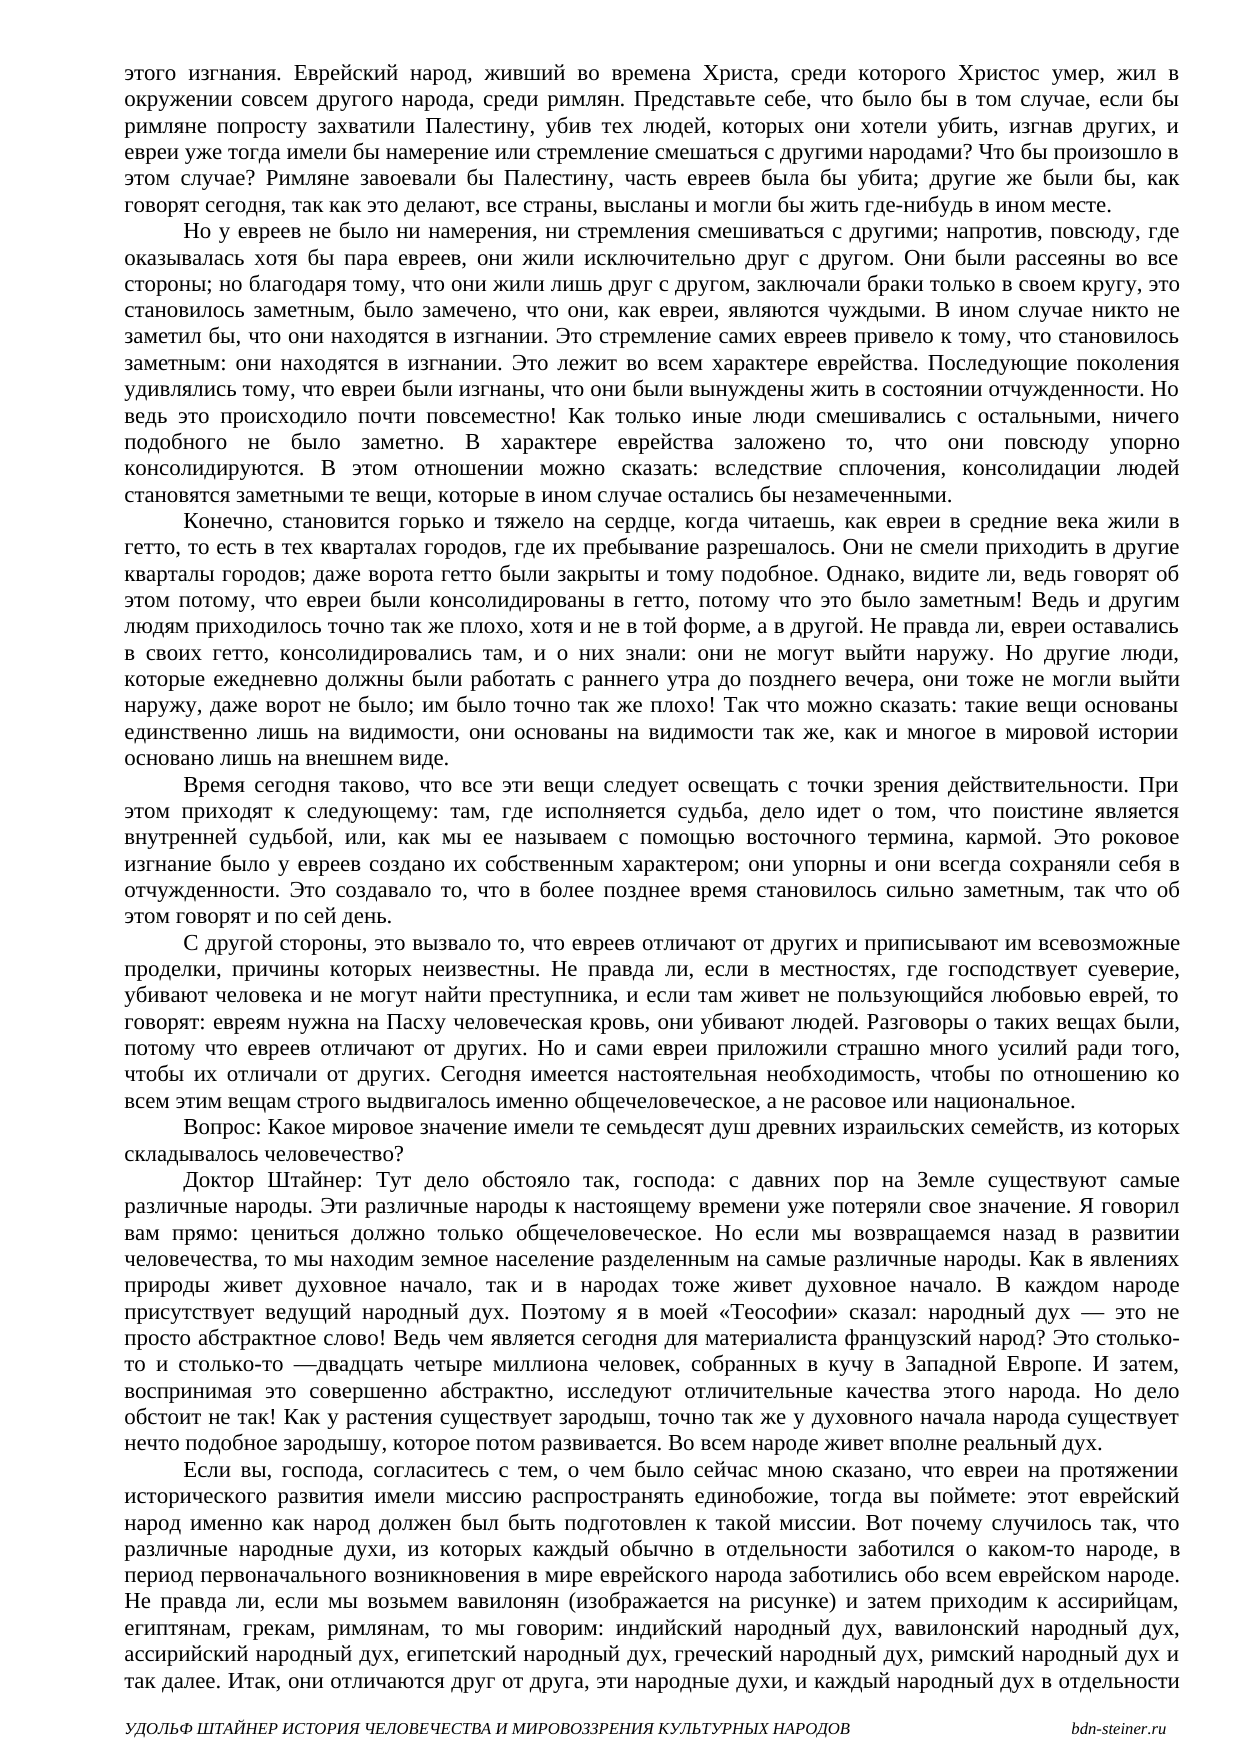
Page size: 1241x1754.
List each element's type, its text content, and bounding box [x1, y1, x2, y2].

text Конечно, становится горько и тяжело на сердце, когда читаешь, как евреи в средние века жили в гетто, то есть в тех кварталах городов, где их пребывание разрешалось. Они не смели приходить в другие кварталы городов; даже ворота гетто были закрыты и тому подобное. Однако, видите ли, ведь говорят об этом потому, что евреи были консолидированы в гетто, потому что это было заметным! Ведь и другим людям приходилось точно так же плохо, хотя и не в той форме, а в другой. Не правда ли, евреи оставались в своих гетто, консолидировались там, и о них знали: они не могут выйти наружу. Но другие люди, которые ежедневно должны были работать с раннего утра до позднего вечера, они тоже не могли выйти наружу, даже ворот не было; им было точно так же плохо! Так что можно сказать: такие вещи основаны единственно лишь на видимости, они основаны на видимости так же, как и многое в мировой истории основано лишь на внешнем виде. [124, 507, 1181, 771]
text Но у евреев не было ни намерения, ни стремления смешиваться с другими; напротив, повсюду, где оказывалась хотя бы пара евреев, они жили исключительно друг с другом. Они были рассеяны во все стороны; но благодаря тому, что они жили лишь друг с другом, заключали браки только в своем кругу, это становилось заметным, было замечено, что они, как евреи, являются чуждыми. В ином случае никто не заметил бы, что они находятся в изгнании. Это стремление самих евреев привело к тому, что становилось заметным: они находятся в изгнании. Это лежит во всем характере еврейства. Последующие поколения удивлялись тому, что евреи были изгнаны, что они были вынуждены жить в состоянии отчужденности. Но ведь это происходило почти повсеместно! Как только иные люди смешивались с остальными, ничего подобного не было заметно. В характере еврейства заложено то, что они повсюду упорно консолидируются. В этом отношении можно сказать: вследствие сплочения, консолидации людей становятся заметными те вещи, которые в ином случае остались бы незамеченными. [124, 217, 1181, 507]
text Если вы, господа, согласитесь с тем, о чем было сейчас мною сказано, что евреи на протяжении исторического развития имели миссию распространять единобожие, тогда вы поймете: этот еврейский народ именно как народ должен был быть подготовлен к такой миссии. Вот почему случилось так, что различные народные духи, из которых каждый обычно в отдельности заботился о каком-то народе, в период первоначального возникновения в мире еврейского народа заботились обо всем еврейском народе. Не правда ли, если мы возьмем вавилонян (изображается на рисунке) и затем приходим к ассирийцам, египтянам, грекам, римлянам, то мы говорим: индийский народный дух, вавилонский народный дух, ассирийский народный дух, египетский народный дух, греческий народный дух, римский народный дух и так далее. Итак, они отличаются друг от друга, эти народные духи, и каждый народный дух в отдельности [124, 1456, 1181, 1693]
text этого изгнания. Еврейский народ, живший во времена Христа, среди которого Христос умер, жил в окружении совсем другого народа, среди римлян. Представьте себе, что было бы в том случае, если бы римляне попросту захватили Палестину, убив тех людей, которых они хотели убить, изгнав других, и евреи уже тогда имели бы намерение или стремление смешаться с другими народами? Что бы произошло в этом случае? Римляне завоевали бы Палестину, часть евреев была бы убита; другие же были бы, как говорят сегодня, так как это делают, все страны, высланы и могли бы жить где-нибудь в ином месте. [124, 59, 1181, 217]
text Доктор Штайнер: Тут дело обстояло так, господа: с давних пор на Земле существуют самые различные народы. Эти различные народы к настоящему времени уже потеряли свое значение. Я говорил вам прямо: цениться должно только общечеловеческое. Но если мы возвращаемся назад в развитии человечества, то мы находим земное население разделенным на самые различные народы. Как в явлениях природы живет духовное начало, так и в народах тоже живет духовное начало. В каждом народе присутствует ведущий народный дух. Поэтому я в моей «Теософии» сказал: народный дух — это не просто абстрактное слово! Ведь чем является сегодня для материалиста французский народ? Это столько-то и столько-то —двадцать четыре миллиона человек, собранных в кучу в Западной Европе. И затем, воспринимая это совершенно абстрактно, исследуют отличительные качества этого народа. Но дело обстоит не так! Как у растения существует зародыш, точно так же у духовного начала народа существует нечто подобное зародышу, которое потом развивается. Во всем народе живет вполне реальный дух. [124, 1166, 1181, 1456]
text С другой стороны, это вызвало то, что евреев отличают от других и приписывают им всевозможные проделки, причины которых неизвестны. Не правда ли, если в местностях, где господствует суеверие, убивают человека и не могут найти преступника, и если там живет не пользующийся любовью еврей, то говорят: евреям нужна на Пасху человеческая кровь, они убивают людей. Разговоры о таких вещах были, потому что евреев отличают от других. Но и сами евреи приложили страшно много усилий ради того, чтобы их отличали от других. Сегодня имеется настоятельная необходимость, чтобы по отношению ко всем этим вещам строго выдвигалось именно общечеловеческое, а не расовое или национальное. [124, 929, 1181, 1113]
text Вопрос: Какое мировое значение имели те семьдесят душ древних израильских семейств, из которых складывалось человечество? [124, 1113, 1181, 1166]
text Время сегодня таково, что все эти вещи следует освещать с точки зрения действительности. При этом приходят к следующему: там, где исполняется судьба, дело идет о том, что поистине является внутренней судьбой, или, как мы ее называем с помощью восточного термина, кармой. Это роковое изгнание было у евреев создано их собственным характером; они упорны и они всегда сохраняли себя в отчужденности. Это создавало то, что в более позднее время становилось сильно заметным, так что об этом говорят и по сей день. [124, 771, 1181, 929]
